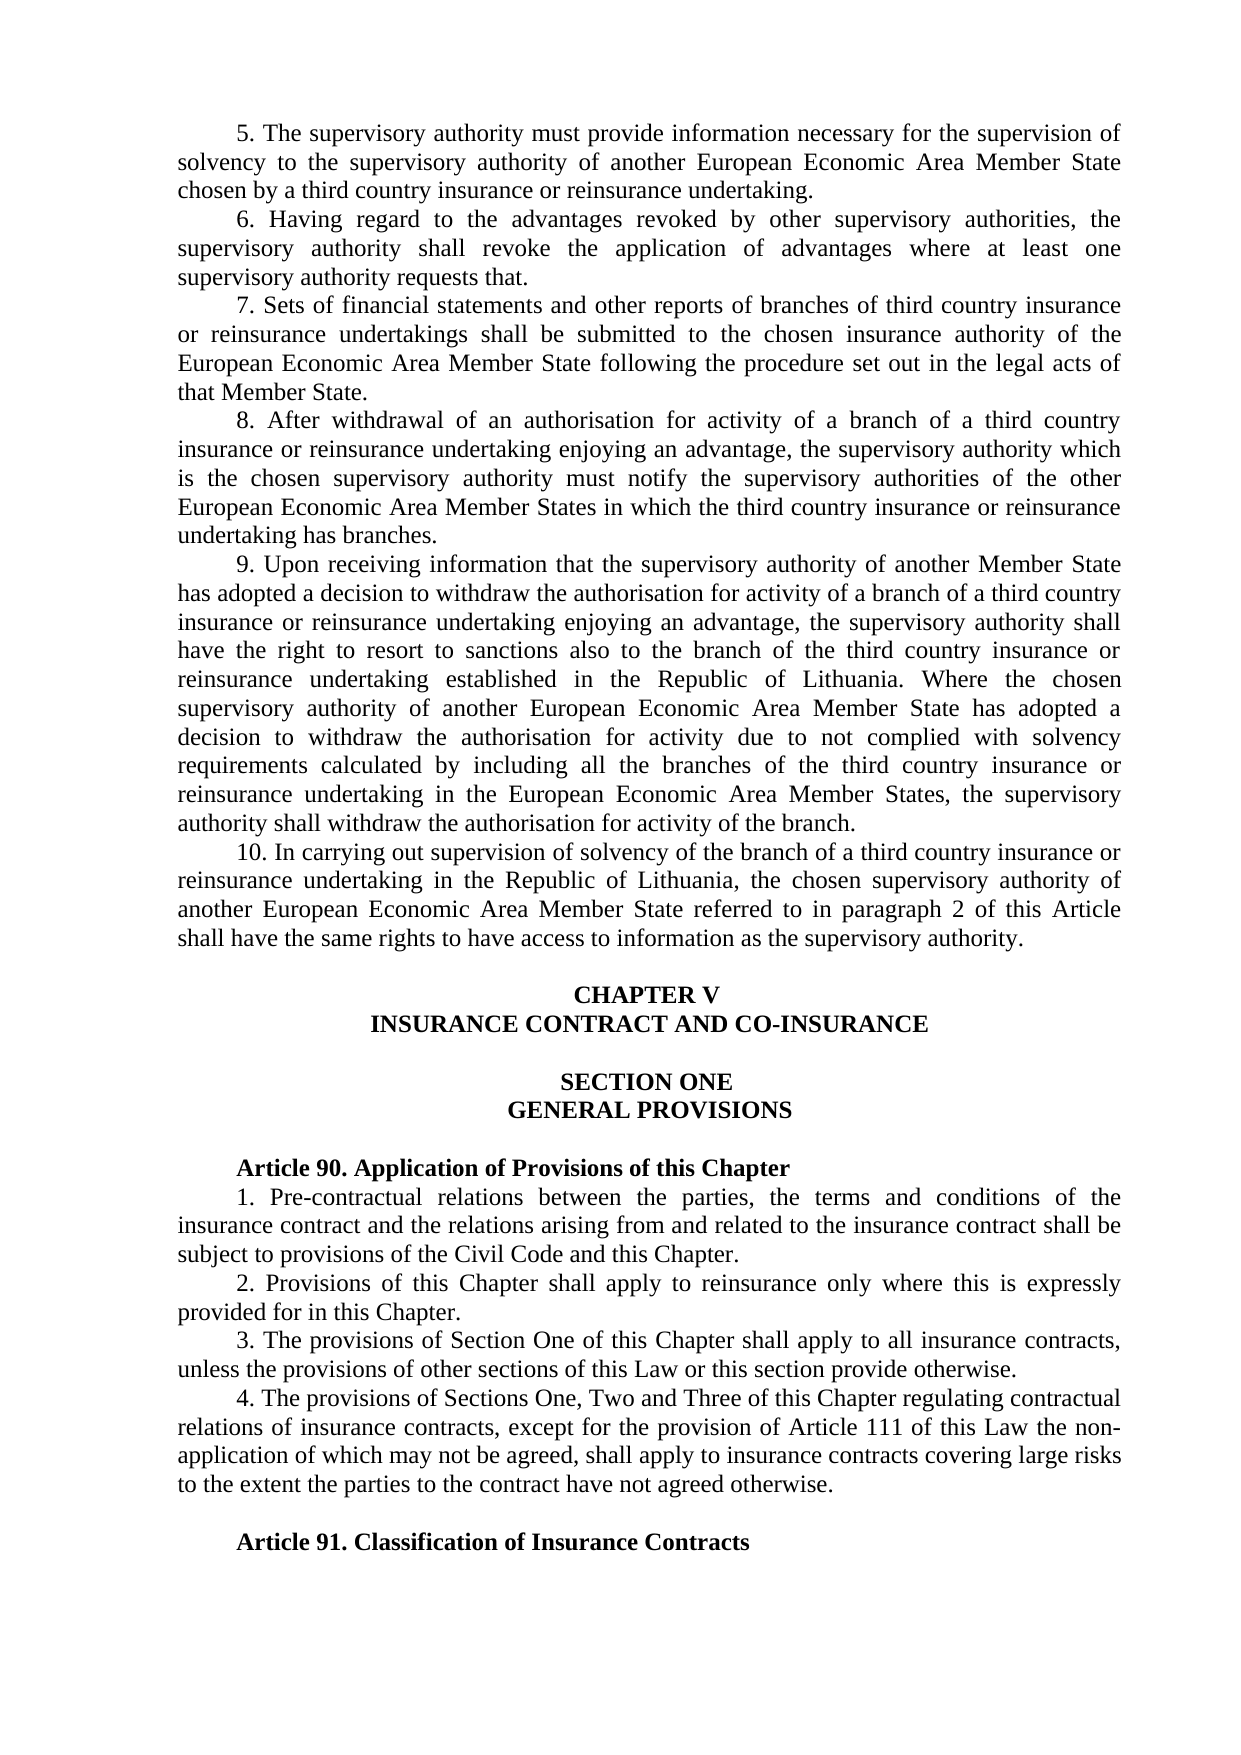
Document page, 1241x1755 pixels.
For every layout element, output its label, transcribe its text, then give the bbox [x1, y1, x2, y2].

text 1. Pre-contractual relations between the parties, the terms and conditions of the insurance contract and the relations arising from and related to the insurance contract shall be subject to provisions of the Civil Code and this Chapter. [177, 1182, 1122, 1268]
text Article 91. Classification of Insurance Contracts [177, 1527, 1122, 1556]
text 7. Sets of financial statements and other reports of branches of third country insurance or reinsurance undertakings shall be submitted to the chosen insurance authority of the European Economic Area Member State following the procedure set out in the legal acts of that Member State. [177, 291, 1122, 406]
text 5. The supervisory authority must provide information necessary for the supervision of solvency to the supervisory authority of another European Economic Area Member State chosen by a third country insurance or reinsurance undertaking. [177, 118, 1122, 204]
text GENERAL PROVISIONS [177, 1096, 1122, 1124]
text SECTION ONE [177, 1067, 1122, 1096]
text 3. The provisions of Section One of this Chapter shall apply to all insurance contracts, unless the provisions of other sections of this Law or this section provide otherwise. [177, 1326, 1122, 1383]
text 10. In carrying out supervision of solvency of the branch of a third country insurance or reinsurance undertaking in the Republic of Lithuania, the chosen supervisory authority of another European Economic Area Member State referred to in paragraph 2 of this Article shall have the same rights to have access to information as the supervisory authority. [177, 837, 1122, 952]
text Article 90. Application of Provisions of this Chapter [177, 1153, 1122, 1182]
text INSURANCE CONTRACT AND CO-INSURANCE [177, 1009, 1122, 1038]
text CHAPTER V [177, 981, 1122, 1009]
text 4. The provisions of Sections One, Two and Three of this Chapter regulating contractual relations of insurance contracts, except for the provision of Article 111 of this Law the non-application of which may not be agreed, shall apply to insurance contracts covering large risks to the extent the parties to the contract have not agreed otherwise. [177, 1383, 1122, 1498]
text 6. Having regard to the advantages revoked by other supervisory authorities, the supervisory authority shall revoke the application of advantages where at least one supervisory authority requests that. [177, 204, 1122, 291]
text 2. Provisions of this Chapter shall apply to reinsurance only where this is expressly provided for in this Chapter. [177, 1268, 1122, 1326]
text 9. Upon receiving information that the supervisory authority of another Member State has adopted a decision to withdraw the authorisation for activity of a branch of a third country insurance or reinsurance undertaking enjoying an advantage, the supervisory authority shall have the right to resort to sanctions also to the branch of the third country insurance or reinsurance undertaking established in the Republic of Lithuania. Where the chosen supervisory authority of another European Economic Area Member State has adopted a decision to withdraw the authorisation for activity due to not complied with solvency requirements calculated by including all the branches of the third country insurance or reinsurance undertaking in the European Economic Area Member States, the supervisory authority shall withdraw the authorisation for activity of the branch. [177, 549, 1122, 837]
text 8. After withdrawal of an authorisation for activity of a branch of a third country insurance or reinsurance undertaking enjoying an advantage, the supervisory authority which is the chosen supervisory authority must notify the supervisory authorities of the other European Economic Area Member States in which the third country insurance or reinsurance undertaking has branches. [177, 406, 1122, 549]
